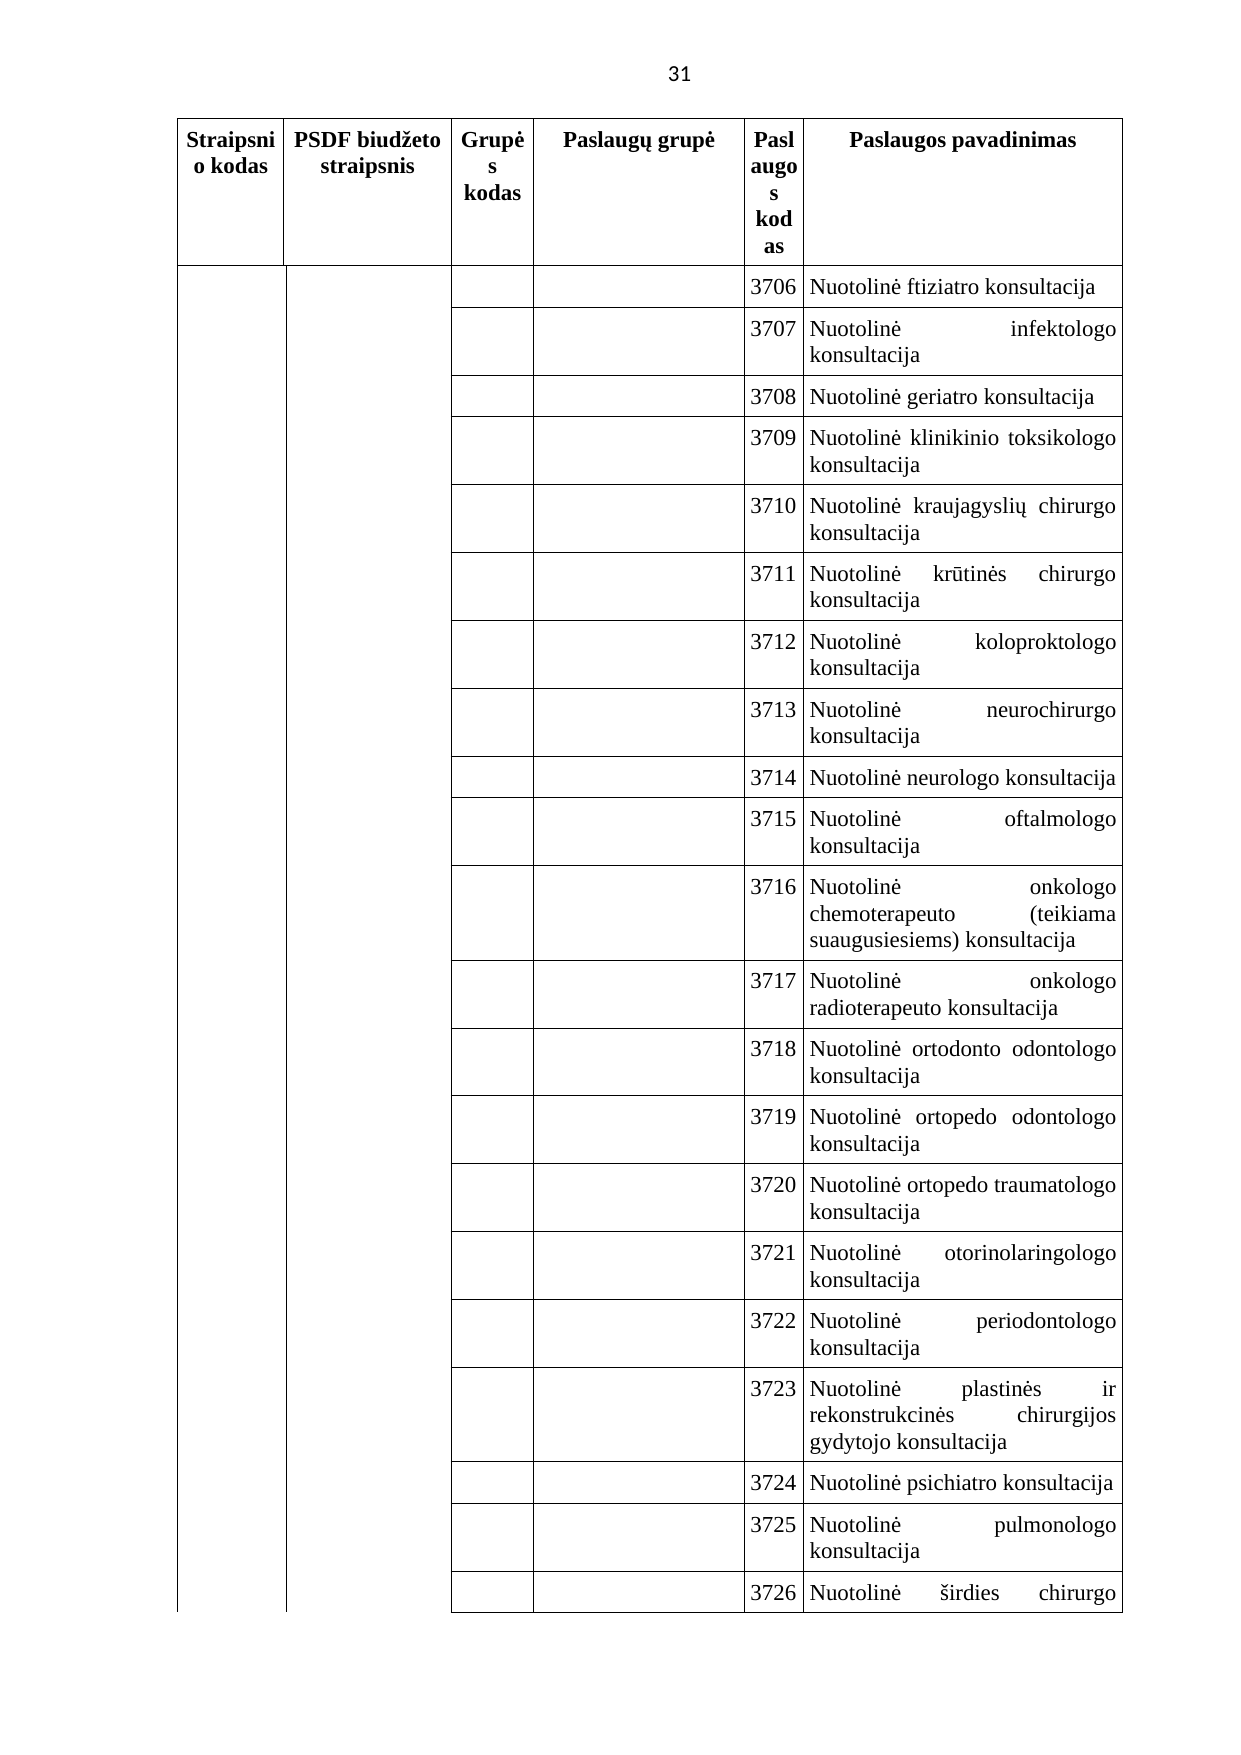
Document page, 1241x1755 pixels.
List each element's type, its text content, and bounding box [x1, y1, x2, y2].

table_cell [534, 1300, 744, 1367]
table_cell 3721 [745, 1232, 803, 1299]
table_header Grupės kodas [452, 119, 533, 265]
table_cell [287, 307, 451, 374]
table_cell 3717 [745, 961, 803, 1027]
table_cell [178, 416, 286, 484]
table_cell [452, 1504, 533, 1571]
table_cell [534, 621, 744, 688]
table_cell [452, 689, 533, 756]
table_cell 3718 [745, 1029, 803, 1095]
table_cell [534, 485, 744, 552]
table_cell [178, 1367, 286, 1461]
table_cell 3722 [745, 1300, 803, 1367]
table_cell [178, 484, 286, 552]
table_cell [178, 1461, 286, 1503]
table_cell Nuotolinė plastinės ir rekonstrukcinės chirurgijos gydytojo konsultacija [804, 1368, 1122, 1461]
table_cell [287, 1163, 451, 1231]
table_cell 3710 [745, 485, 803, 552]
table_cell [178, 266, 286, 307]
table_cell [178, 688, 286, 756]
table_cell Nuotolinė onkologo radioterapeuto konsultacija [804, 961, 1122, 1027]
table_cell [287, 865, 451, 959]
table_cell Nuotolinė ortopedo odontologo konsultacija [804, 1096, 1122, 1163]
table_cell [534, 961, 744, 1027]
table_cell [287, 1571, 451, 1612]
table_cell [178, 865, 286, 959]
table_cell [287, 552, 451, 620]
table_cell Nuotolinė ortopedo traumatologo konsultacija [804, 1164, 1122, 1231]
table_header Paslaugos pavadinimas [804, 119, 1122, 265]
table_cell [178, 375, 286, 416]
table_cell [452, 798, 533, 865]
table_cell Nuotolinė ftiziatro konsultacija [804, 266, 1122, 307]
table_header PSDF biudžeto straipsnis [284, 119, 451, 265]
table_cell Nuotolinė infektologo konsultacija [804, 308, 1122, 374]
table_cell 3713 [745, 689, 803, 756]
table_cell [534, 417, 744, 484]
table_cell Nuotolinė širdies chirurgo [804, 1572, 1122, 1612]
table_cell [287, 1095, 451, 1163]
table_cell [178, 960, 286, 1027]
table_cell [534, 1572, 744, 1612]
table_cell [452, 1572, 533, 1612]
table_cell 3714 [745, 757, 803, 797]
table_cell 3706 [745, 266, 803, 307]
table_cell 3720 [745, 1164, 803, 1231]
table_cell [178, 797, 286, 865]
table_cell [452, 1300, 533, 1367]
table_cell [452, 417, 533, 484]
table_cell [287, 1503, 451, 1571]
table_cell [287, 1231, 451, 1299]
table_header Paslaugos kodas [745, 119, 803, 265]
table_cell Nuotolinė onkologo chemoterapeuto (teikiama suaugusiesiems) konsultacija [804, 866, 1122, 959]
table_cell [178, 1095, 286, 1163]
table_cell Nuotolinė geriatro konsultacija [804, 376, 1122, 416]
table_cell [287, 688, 451, 756]
table_cell 3707 [745, 308, 803, 374]
table_cell [452, 553, 533, 620]
table_cell 3716 [745, 866, 803, 959]
table_cell [534, 1164, 744, 1231]
table_cell 3725 [745, 1504, 803, 1571]
table_cell [287, 266, 451, 307]
table_cell 3719 [745, 1096, 803, 1163]
table_cell [287, 1461, 451, 1503]
table_cell [452, 1096, 533, 1163]
table_cell [287, 416, 451, 484]
table_cell [287, 484, 451, 552]
table_cell [287, 756, 451, 797]
table_cell Nuotolinė periodontologo konsultacija [804, 1300, 1122, 1367]
table_cell [534, 553, 744, 620]
table_cell [452, 376, 533, 416]
table_cell [534, 757, 744, 797]
table_header Straipsnio kodas [178, 119, 283, 265]
table_cell Nuotolinė kraujagyslių chirurgo konsultacija [804, 485, 1122, 552]
table_cell [452, 866, 533, 959]
table_cell 3708 [745, 376, 803, 416]
table_cell [178, 552, 286, 620]
table_cell [534, 1029, 744, 1095]
table_cell [534, 266, 744, 307]
table_cell 3709 [745, 417, 803, 484]
table_cell [178, 620, 286, 688]
table_cell [534, 798, 744, 865]
table_cell [534, 1096, 744, 1163]
table_cell 3711 [745, 553, 803, 620]
table_cell [287, 1367, 451, 1461]
table_cell Nuotolinė neurochirurgo konsultacija [804, 689, 1122, 756]
table_cell Nuotolinė psichiatro konsultacija [804, 1462, 1122, 1503]
table_cell Nuotolinė neurologo konsultacija [804, 757, 1122, 797]
table_cell [452, 621, 533, 688]
table_cell [534, 1368, 744, 1461]
table_cell [534, 308, 744, 374]
table_cell 3712 [745, 621, 803, 688]
table_cell [178, 1028, 286, 1095]
table_cell [287, 375, 451, 416]
table_cell [452, 1232, 533, 1299]
table_cell [452, 1368, 533, 1461]
table_cell [178, 307, 286, 374]
table_cell Nuotolinė oftalmologo konsultacija [804, 798, 1122, 865]
table_cell [452, 1164, 533, 1231]
table_cell Nuotolinė klinikinio toksikologo konsultacija [804, 417, 1122, 484]
table_cell 3715 [745, 798, 803, 865]
table_cell [534, 1504, 744, 1571]
table_cell [178, 1299, 286, 1367]
table_cell 3724 [745, 1462, 803, 1503]
table_cell [452, 961, 533, 1027]
table_cell 3723 [745, 1368, 803, 1461]
table_cell [534, 689, 744, 756]
table_cell [452, 1462, 533, 1503]
table_header Paslaugų grupė [534, 119, 744, 265]
table_cell [452, 757, 533, 797]
table_cell [178, 756, 286, 797]
table_cell [178, 1503, 286, 1571]
table_cell [178, 1163, 286, 1231]
table_cell Nuotolinė krūtinės chirurgo konsultacija [804, 553, 1122, 620]
table_cell [178, 1571, 286, 1612]
table_cell [287, 797, 451, 865]
table_cell [287, 1028, 451, 1095]
table_cell [287, 960, 451, 1027]
table_cell [452, 266, 533, 307]
table_cell [534, 866, 744, 959]
table_cell Nuotolinė pulmonologo konsultacija [804, 1504, 1122, 1571]
table_cell [452, 308, 533, 374]
table_cell [287, 1299, 451, 1367]
table_cell [452, 1029, 533, 1095]
table_cell [452, 485, 533, 552]
table_cell Nuotolinė otorinolaringologo konsultacija [804, 1232, 1122, 1299]
table_cell [534, 1462, 744, 1503]
table_cell [534, 376, 744, 416]
table_cell Nuotolinė ortodonto odontologo konsultacija [804, 1029, 1122, 1095]
table_cell [534, 1232, 744, 1299]
table_cell Nuotolinė koloproktologo konsultacija [804, 621, 1122, 688]
table_cell [287, 620, 451, 688]
table_cell 3726 [745, 1572, 803, 1612]
table_cell [178, 1231, 286, 1299]
